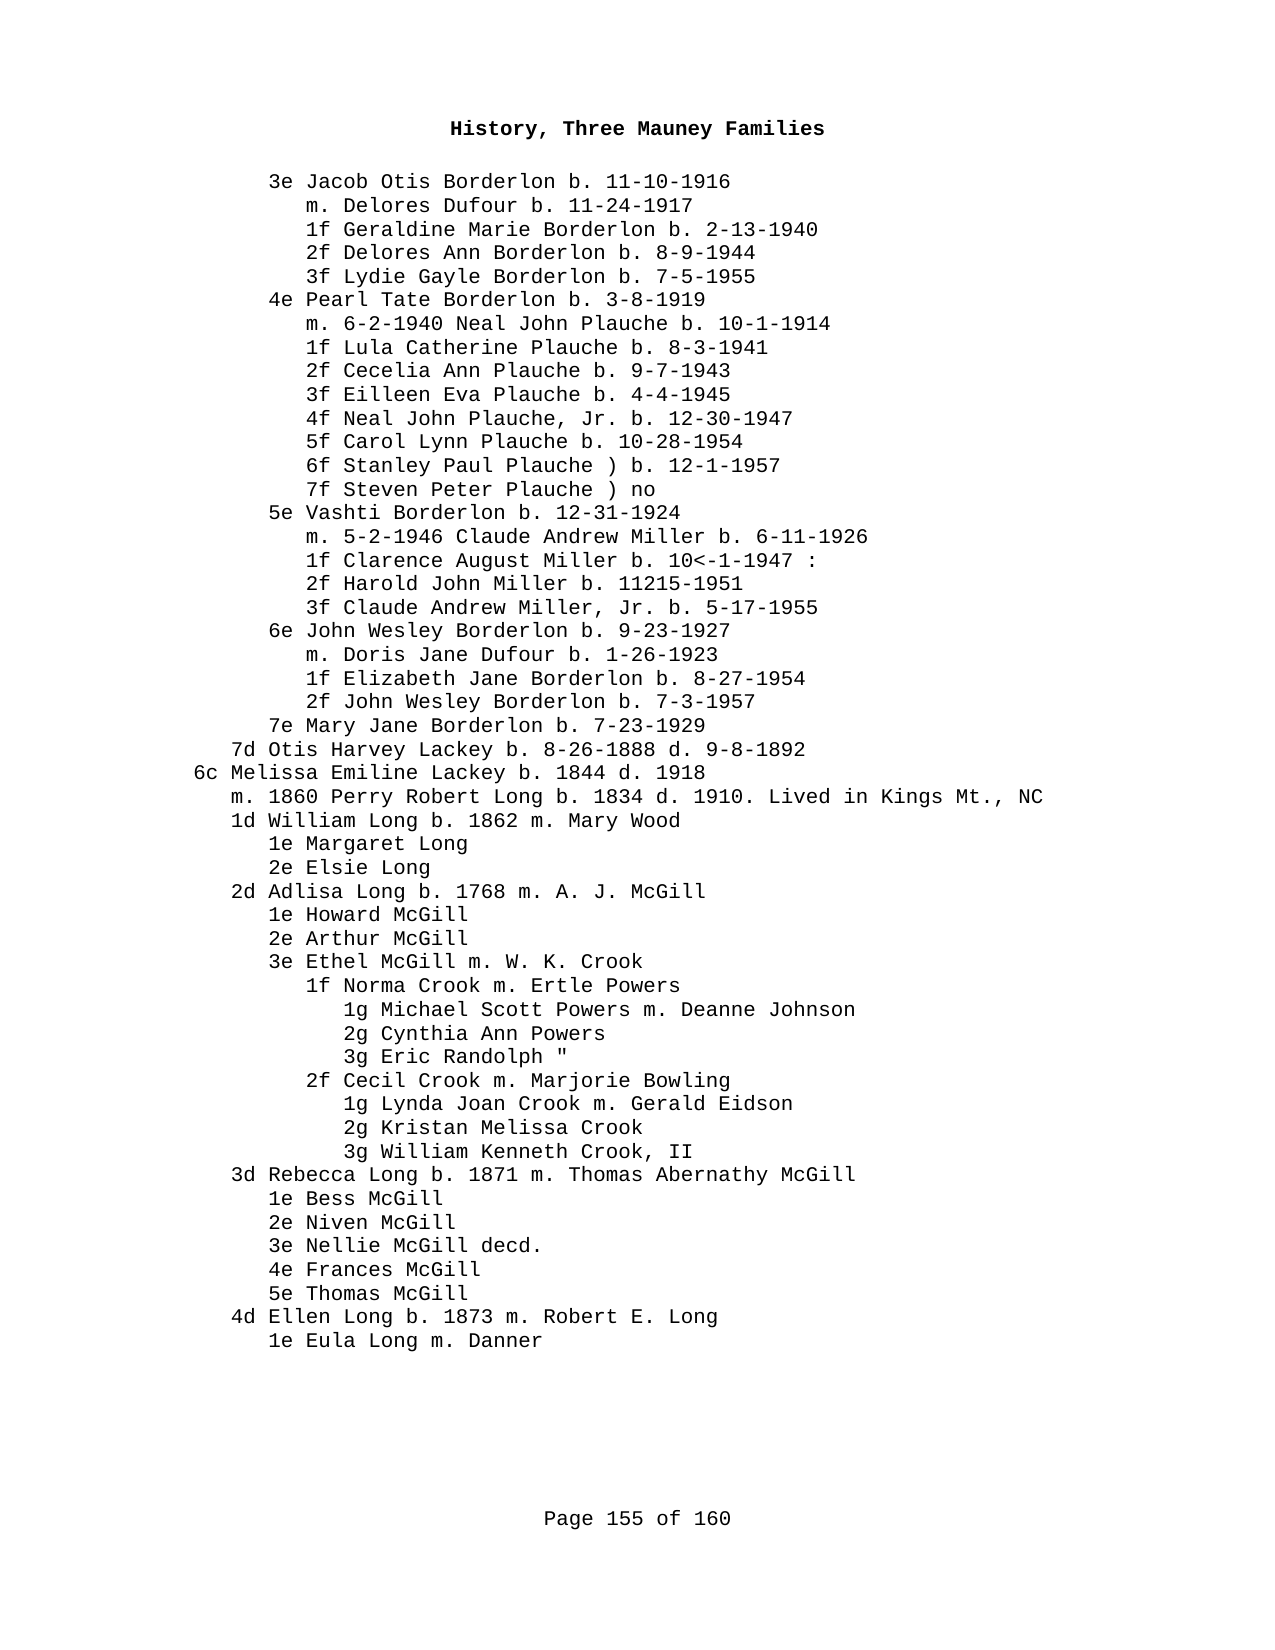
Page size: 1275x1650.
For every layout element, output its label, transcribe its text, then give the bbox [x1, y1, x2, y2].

text 1f Clarence August Miller b. 10<-1-1947 : [118, 549, 1157, 573]
text 3d Rebecca Long b. 1871 m. Thomas Abernathy McGill [118, 1164, 1157, 1188]
text 1d William Long b. 1862 m. Mary Wood [118, 810, 1157, 833]
text m. 6-2-1940 Neal John Plauche b. 10-1-1914 [118, 313, 1157, 337]
text 1f Norma Crook m. Ertle Powers [118, 975, 1157, 999]
text 2f John Wesley Borderlon b. 7-3-1957 [118, 691, 1157, 715]
text m. 1860 Perry Robert Long b. 1834 d. 1910. Lived in Kings Mt., NC [118, 786, 1157, 810]
text 3e Jacob Otis Borderlon b. 11-10-1916 [118, 171, 1157, 195]
text 3f Lydie Gayle Borderlon b. 7-5-1955 [118, 266, 1157, 289]
text 2g Cynthia Ann Powers [118, 1022, 1157, 1046]
text 7d Otis Harvey Lackey b. 8-26-1888 d. 9-8-1892 [118, 739, 1157, 762]
text 2f Cecil Crook m. Marjorie Bowling [118, 1070, 1157, 1093]
text 4e Frances McGill [118, 1259, 1157, 1283]
text 2g Kristan Melissa Crook [118, 1117, 1157, 1141]
text 2e Elsie Long [118, 857, 1157, 881]
text 2f Delores Ann Borderlon b. 8-9-1944 [118, 242, 1157, 266]
text 3e Nellie McGill decd. [118, 1235, 1157, 1259]
text 7e Mary Jane Borderlon b. 7-23-1929 [118, 715, 1157, 739]
text 5e Thomas McGill [118, 1283, 1157, 1306]
text 2e Arthur McGill [118, 928, 1157, 952]
text 5f Carol Lynn Plauche b. 10-28-1954 [118, 431, 1157, 455]
text 3g Eric Randolph " [118, 1046, 1157, 1070]
text 4f Neal John Plauche, Jr. b. 12-30-1947 [118, 408, 1157, 431]
text 1e Bess McGill [118, 1188, 1157, 1212]
text 7f Steven Peter Plauche ) no [118, 479, 1157, 502]
text 1f Elizabeth Jane Borderlon b. 8-27-1954 [118, 668, 1157, 691]
text 2e Niven McGill [118, 1212, 1157, 1235]
text 1f Lula Catherine Plauche b. 8-3-1941 [118, 337, 1157, 360]
text 3f Eilleen Eva Plauche b. 4-4-1945 [118, 384, 1157, 408]
text 2f Cecelia Ann Plauche b. 9-7-1943 [118, 360, 1157, 384]
text 2f Harold John Miller b. 11215-1951 [118, 573, 1157, 597]
text 6f Stanley Paul Plauche ) b. 12-1-1957 [118, 455, 1157, 479]
text 2d Adlisa Long b. 1768 m. A. J. McGill [118, 881, 1157, 904]
text 1g Michael Scott Powers m. Deanne Johnson [118, 999, 1157, 1022]
text 3e Ethel McGill m. W. K. Crook [118, 952, 1157, 975]
text m. 5-2-1946 Claude Andrew Miller b. 6-11-1926 [118, 526, 1157, 549]
text m. Doris Jane Dufour b. 1-26-1923 [118, 644, 1157, 668]
text 5e Vashti Borderlon b. 12-31-1924 [118, 502, 1157, 526]
text 1g Lynda Joan Crook m. Gerald Eidson [118, 1093, 1157, 1117]
text 6c Melissa Emiline Lackey b. 1844 d. 1918 [118, 762, 1157, 786]
text 4e Pearl Tate Borderlon b. 3-8-1919 [118, 289, 1157, 313]
text 1e Eula Long m. Danner [118, 1330, 1157, 1353]
text m. Delores Dufour b. 11-24-1917 [118, 195, 1157, 218]
text 3g William Kenneth Crook, II [118, 1141, 1157, 1164]
text 4d Ellen Long b. 1873 m. Robert E. Long [118, 1306, 1157, 1330]
text 1e Howard McGill [118, 904, 1157, 928]
text 3f Claude Andrew Miller, Jr. b. 5-17-1955 [118, 597, 1157, 621]
text 1e Margaret Long [118, 833, 1157, 857]
text 1f Geraldine Marie Borderlon b. 2-13-1940 [118, 218, 1157, 242]
text 6e John Wesley Borderlon b. 9-23-1927 [118, 621, 1157, 644]
